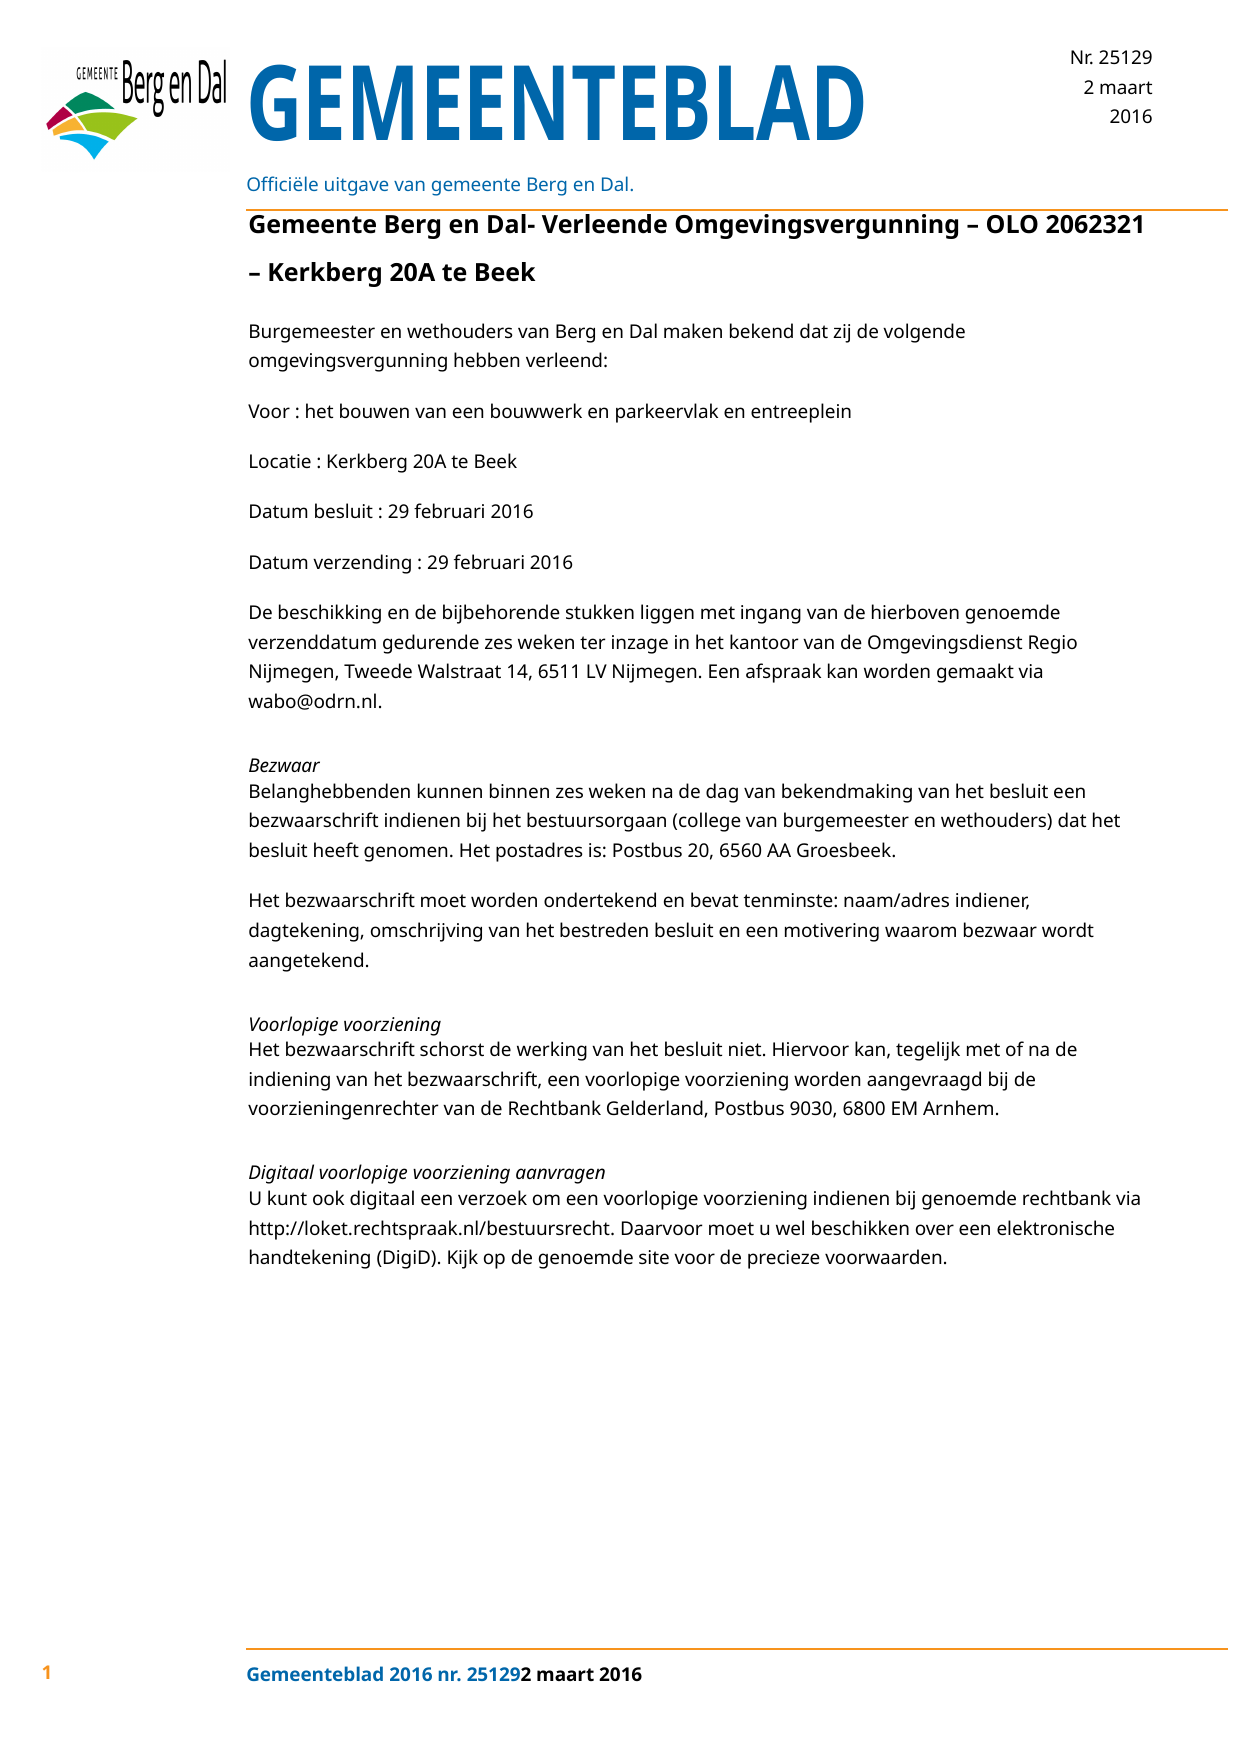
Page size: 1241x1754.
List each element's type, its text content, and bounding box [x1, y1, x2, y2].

picture [41, 47, 231, 172]
text Datum besluit : 29 februari 2016 [248, 499, 1152, 524]
text Voorlopige voorziening [248, 1011, 1152, 1036]
text Het bezwaarschrift moet worden ondertekend en bevat tenminste: naam/adres indiener, dagtekening, omschrijving van het bestreden besluit en een motivering waarom bezwaar wordt aangetekend. [248, 888, 1152, 972]
text Burgemeester en wethouders van Berg en Dal maken bekend dat zij de volgende omgevingsvergunning hebben verleend: [248, 318, 1152, 373]
text Bezwaar [248, 752, 1152, 778]
text Datum verzending : 29 februari 2016 [248, 549, 1152, 575]
text Digitaal voorlopige voorziening aanvragen [248, 1159, 1152, 1185]
text Belanghebbenden kunnen binnen zes weken na de dag van bekendmaking van het besluit een bezwaarschrift indienen bij het bestuursorgaan (college van burgemeester en wethouders) dat het besluit heeft genomen. Het postadres is: Postbus 20, 6560 AA Groesbeek. [248, 778, 1152, 863]
text Locatie : Kerkberg 20A te Beek [248, 448, 1152, 474]
text Gemeente Berg en Dal- Verleende Omgevingsvergunning – OLO 2062321 – Kerkberg 20A te Beek [248, 211, 1152, 288]
text De beschikking en de bijbehorende stukken liggen met ingang van de hierboven genoemde verzenddatum gedurende zes weken ter inzage in het kantoor van de Omgevingsdienst Regio Nijmegen, Tweede Walstraat 14, 6511 LV Nijmegen. Een afspraak kan worden gemaakt via wabo@odrn.nl. [248, 599, 1152, 714]
text Het bezwaarschrift schorst de werking van het besluit niet. Hiervoor kan, tegelijk met of na de indiening van het bezwaarschrift, een voorlopige voorziening worden aangevraagd bij de voorzieningenrechter van de Rechtbank Gelderland, Postbus 9030, 6800 EM Arnhem. [248, 1036, 1152, 1121]
text U kunt ook digitaal een verzoek om een voorlopige voorziening indienen bij genoemde rechtbank via http://loket.rechtspraak.nl/bestuursrecht. Daarvoor moet u wel beschikken over een elektronische handtekening (DigiD). Kijk op de genoemde site voor de precieze voorwaarden. [248, 1185, 1152, 1270]
text Voor : het bouwen van een bouwwerk en parkeervlak en entreeplein [248, 398, 1152, 424]
